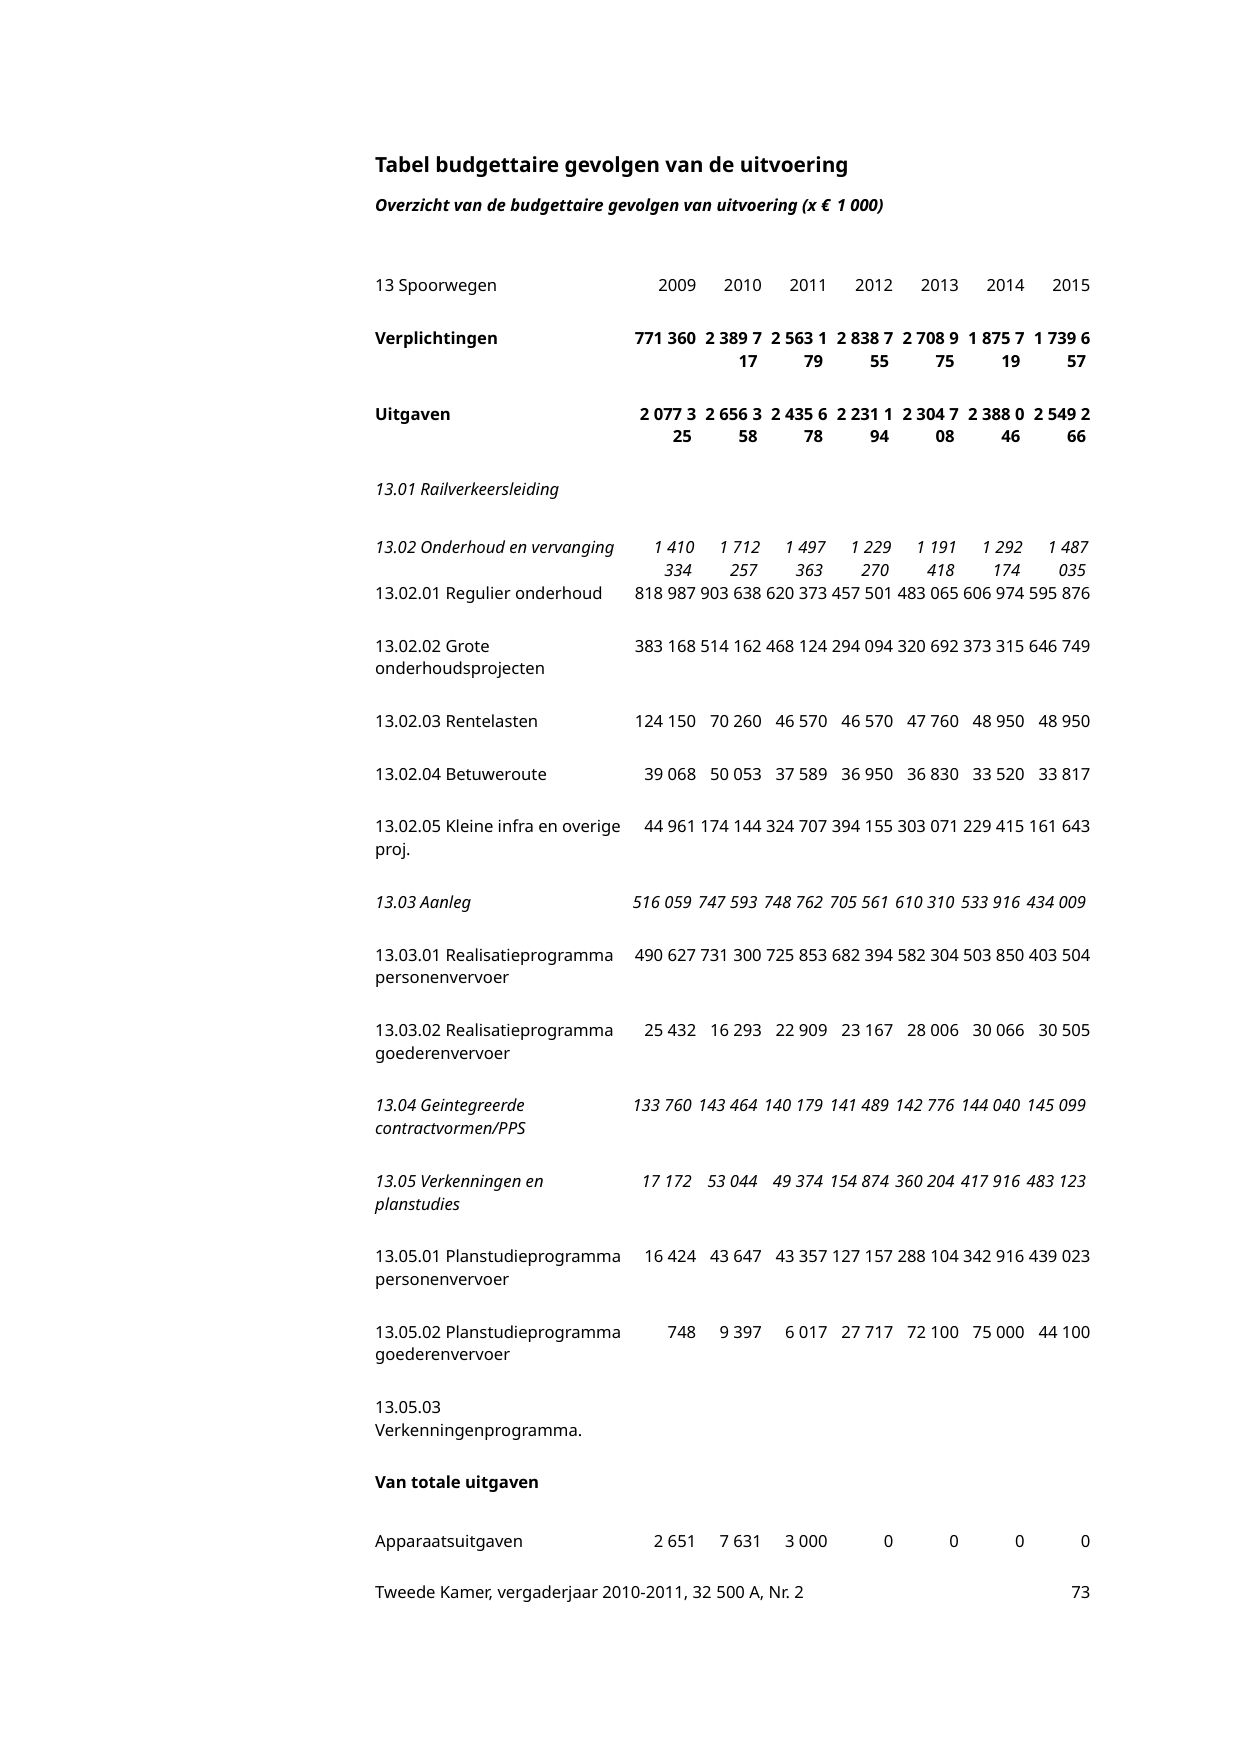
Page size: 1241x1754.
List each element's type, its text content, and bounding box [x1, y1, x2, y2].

table_cell 434 009 [1024, 890, 1090, 943]
table_cell 503 850 [959, 943, 1024, 1018]
table_cell [762, 478, 827, 536]
table_cell [827, 478, 893, 536]
table_cell 2 651 [630, 1530, 696, 1552]
table_cell 23 167 [827, 1019, 893, 1094]
table_cell 373 315 [959, 634, 1024, 709]
table_cell 127 157 [827, 1245, 893, 1320]
table_cell 50 053 [696, 762, 762, 815]
table_cell 124 150 [630, 710, 696, 762]
table_cell 13.02.03 Rentelasten [375, 710, 630, 762]
table_cell 174 144 [696, 815, 762, 890]
table_cell 161 643 [1024, 815, 1090, 890]
table_cell 818 987 [630, 581, 696, 634]
table_cell 13.03.01 Realisatieprogramma personenvervoer [375, 943, 630, 1018]
table_cell [959, 1396, 1024, 1471]
table_cell [696, 1471, 762, 1529]
table_cell 725 853 [762, 943, 827, 1018]
table_cell [696, 1396, 762, 1471]
table_cell 320 692 [893, 634, 959, 709]
table_cell 141 489 [827, 1094, 893, 1169]
table_cell 30 505 [1024, 1019, 1090, 1094]
table_cell 13.02.01 Regulier onderhoud [375, 581, 630, 634]
table_header 2013 [893, 274, 959, 327]
table_cell 468 124 [762, 634, 827, 709]
table_cell 16 293 [696, 1019, 762, 1094]
table_cell 2 708 975 [893, 327, 959, 402]
table_cell 1 497 363 [762, 536, 827, 581]
table_cell 17 172 [630, 1169, 696, 1245]
table_cell [893, 478, 959, 536]
table_cell 2 077 325 [630, 402, 696, 478]
text Tabel budgettaire gevolgen van de uitvoering [375, 150, 1090, 178]
table_cell 1 410 334 [630, 536, 696, 581]
table_cell 682 394 [827, 943, 893, 1018]
table_cell 2 549 266 [1024, 402, 1090, 478]
table_cell 43 647 [696, 1245, 762, 1320]
table_cell [630, 1396, 696, 1471]
table_cell 39 068 [630, 762, 696, 815]
table_cell [827, 1471, 893, 1529]
table_cell 1 191 418 [893, 536, 959, 581]
table_cell 48 950 [959, 710, 1024, 762]
table_cell 394 155 [827, 815, 893, 890]
table_cell 747 593 [696, 890, 762, 943]
table_cell 439 023 [1024, 1245, 1090, 1320]
table_cell 44 961 [630, 815, 696, 890]
table_cell 2 388 046 [959, 402, 1024, 478]
table_cell 46 570 [762, 710, 827, 762]
table_cell 288 104 [893, 1245, 959, 1320]
table_cell 705 561 [827, 890, 893, 943]
table_cell 0 [959, 1530, 1024, 1552]
table_cell 294 094 [827, 634, 893, 709]
table_cell 13.05 Verkenningen en planstudies [375, 1169, 630, 1245]
table_cell 646 749 [1024, 634, 1090, 709]
table_cell 1 487 035 [1024, 536, 1090, 581]
table_header 2015 [1024, 274, 1090, 327]
table_cell 383 168 [630, 634, 696, 709]
table_cell 417 916 [959, 1169, 1024, 1245]
table_cell 13.03.02 Realisatieprogramma goederenvervoer [375, 1019, 630, 1094]
table_cell 46 570 [827, 710, 893, 762]
table_cell 403 504 [1024, 943, 1090, 1018]
table_cell 142 776 [893, 1094, 959, 1169]
table_cell 1 739 657 [1024, 327, 1090, 402]
table_cell 595 876 [1024, 581, 1090, 634]
table_cell 28 006 [893, 1019, 959, 1094]
table_cell 748 [630, 1320, 696, 1396]
table_cell [893, 1396, 959, 1471]
table_cell 483 123 [1024, 1169, 1090, 1245]
table_cell [1024, 1396, 1090, 1471]
table_cell 1 292 174 [959, 536, 1024, 581]
table_cell 0 [827, 1530, 893, 1552]
table_cell 33 520 [959, 762, 1024, 815]
table_cell 13.02 Onderhoud en vervanging [375, 536, 630, 581]
table_cell [1024, 478, 1090, 536]
table_cell 303 071 [893, 815, 959, 890]
table_cell 514 162 [696, 634, 762, 709]
table_cell 2 838 755 [827, 327, 893, 402]
table_cell 342 916 [959, 1245, 1024, 1320]
text Overzicht van de budgettaire gevolgen van uitvoering (x € 1 000) [375, 193, 1090, 216]
table_cell 606 974 [959, 581, 1024, 634]
table_cell [630, 478, 696, 536]
table_cell 154 874 [827, 1169, 893, 1245]
table_cell 771 360 [630, 327, 696, 402]
table_cell [762, 1471, 827, 1529]
table_cell 36 950 [827, 762, 893, 815]
table_cell 140 179 [762, 1094, 827, 1169]
table_header 2009 [630, 274, 696, 327]
table_cell 0 [1024, 1530, 1090, 1552]
table_cell 16 424 [630, 1245, 696, 1320]
table_cell 3 000 [762, 1530, 827, 1552]
table_cell 48 950 [1024, 710, 1090, 762]
table_cell Verplichtingen [375, 327, 630, 402]
table_cell 144 040 [959, 1094, 1024, 1169]
table_cell 2 231 194 [827, 402, 893, 478]
table_cell 47 760 [893, 710, 959, 762]
table_cell 490 627 [630, 943, 696, 1018]
table_header 2010 [696, 274, 762, 327]
table_cell 13.02.05 Kleine infra en overige proj. [375, 815, 630, 890]
table_cell 1 229 270 [827, 536, 893, 581]
table_cell 44 100 [1024, 1320, 1090, 1396]
table_cell Apparaatsuitgaven [375, 1530, 630, 1552]
table_cell 9 397 [696, 1320, 762, 1396]
table_cell [893, 1471, 959, 1529]
table_cell 49 374 [762, 1169, 827, 1245]
table_cell 324 707 [762, 815, 827, 890]
table_cell 13.02.04 Betuweroute [375, 762, 630, 815]
table_cell [630, 1471, 696, 1529]
table_cell 748 762 [762, 890, 827, 943]
table_cell 37 589 [762, 762, 827, 815]
table_cell 2 304 708 [893, 402, 959, 478]
table_cell 1 875 719 [959, 327, 1024, 402]
table_cell 2 656 358 [696, 402, 762, 478]
table_cell 516 059 [630, 890, 696, 943]
table_cell 13.02.02 Grote onderhoudsprojecten [375, 634, 630, 709]
table_cell 22 909 [762, 1019, 827, 1094]
table_cell 13.05.02 Planstudieprogramma goederenvervoer [375, 1320, 630, 1396]
table_header 2011 [762, 274, 827, 327]
table_cell [959, 478, 1024, 536]
table_cell 13.01 Railverkeersleiding [375, 478, 630, 536]
table_cell 2 563 179 [762, 327, 827, 402]
table_cell 70 260 [696, 710, 762, 762]
table_cell 36 830 [893, 762, 959, 815]
table_cell [762, 1396, 827, 1471]
table_header 2014 [959, 274, 1024, 327]
table_cell 903 638 [696, 581, 762, 634]
table_cell Van totale uitgaven [375, 1471, 630, 1529]
table_cell 6 017 [762, 1320, 827, 1396]
table_cell 43 357 [762, 1245, 827, 1320]
table_cell 7 631 [696, 1530, 762, 1552]
table_header 13 Spoorwegen [375, 274, 630, 327]
table_cell 582 304 [893, 943, 959, 1018]
table_cell 483 065 [893, 581, 959, 634]
table_cell 145 099 [1024, 1094, 1090, 1169]
table_cell 620 373 [762, 581, 827, 634]
table_cell 75 000 [959, 1320, 1024, 1396]
table_header 2012 [827, 274, 893, 327]
table_cell 143 464 [696, 1094, 762, 1169]
table_cell 13.03 Aanleg [375, 890, 630, 943]
table_cell 30 066 [959, 1019, 1024, 1094]
table_cell 25 432 [630, 1019, 696, 1094]
table_cell 360 204 [893, 1169, 959, 1245]
table_cell 133 760 [630, 1094, 696, 1169]
table_cell 0 [893, 1530, 959, 1552]
table_cell [827, 1396, 893, 1471]
table_cell [959, 1471, 1024, 1529]
table_cell 2 389 717 [696, 327, 762, 402]
table_cell 731 300 [696, 943, 762, 1018]
table_cell 2 435 678 [762, 402, 827, 478]
table_cell 53 044 [696, 1169, 762, 1245]
table_cell 610 310 [893, 890, 959, 943]
table_cell Uitgaven [375, 402, 630, 478]
table_cell 229 415 [959, 815, 1024, 890]
table_cell 13.05.01 Planstudieprogramma personenvervoer [375, 1245, 630, 1320]
table_cell 1 712 257 [696, 536, 762, 581]
table_cell 13.04 Geintegreerde contractvormen/PPS [375, 1094, 630, 1169]
table_cell 72 100 [893, 1320, 959, 1396]
table_cell 13.05.03 Verkenningenprogramma. [375, 1396, 630, 1471]
table_cell 533 916 [959, 890, 1024, 943]
table_cell 457 501 [827, 581, 893, 634]
table_cell [1024, 1471, 1090, 1529]
table_cell [696, 478, 762, 536]
table_cell 33 817 [1024, 762, 1090, 815]
table_cell 27 717 [827, 1320, 893, 1396]
